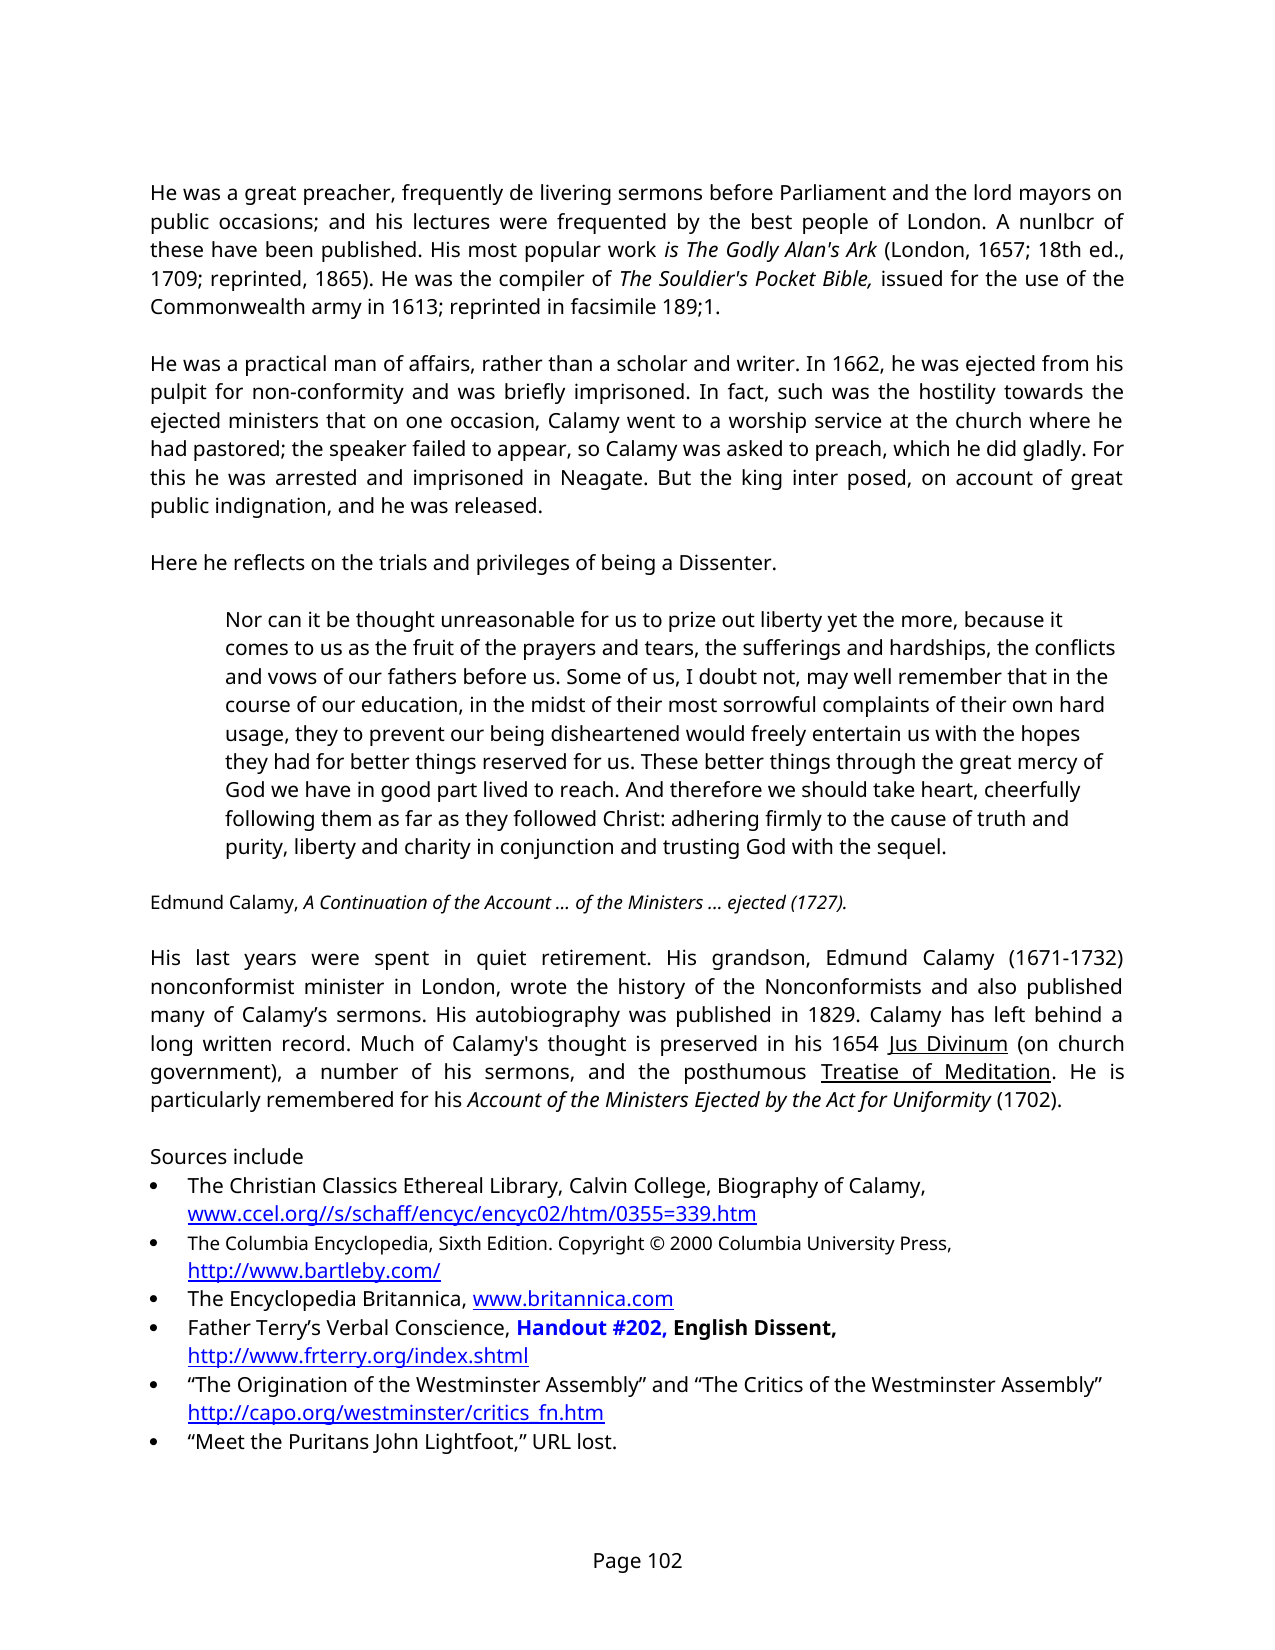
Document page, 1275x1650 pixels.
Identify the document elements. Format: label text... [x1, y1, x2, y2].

list The Christian Classics Ethereal Library, Calvin College, Biography of Calamy, www.ccel.org//s/schaff/encyc/encyc02/htm/0355=339.htm [150, 1171, 1125, 1228]
text His last years were spent in quiet retirement. His grandson, Edmund Calamy (1671-1732) nonconformist minister in London, wrote the history of the Nonconformists and also published many of Calamy’s sermons. His autobiography was published in 1829. Calamy has left behind a long written record. Much of Calamy's thought is preserved in his 1654 Jus Divinum (on church government), a number of his sermons, and the posthumous Treatise of Meditation. He is particularly remembered for his Account of the Ministers Ejected by the Act for Uniformity (1702). [150, 943, 1125, 1114]
text Edmund Calamy, A Continuation of the Account ... of the Ministers ... ejected (1727). [150, 889, 1125, 915]
list “Meet the Puritans John Lightfoot,” URL lost. [150, 1427, 1125, 1455]
text Here he reflects on the trials and privileges of being a Dissenter. [150, 548, 1125, 577]
list The Encyclopedia Britannica, www.britannica.com [150, 1284, 1125, 1313]
list Father Terry’s Verbal Conscience, Handout #202, English Dissent, http://www.frterry.org/index.shtml [150, 1313, 1125, 1370]
list “The Origination of the Westminster Assembly” and “The Critics of the Westminster Assembly” http://capo.org/westminster/critics_fn.htm [150, 1370, 1125, 1427]
list The Columbia Encyclopedia, Sixth Edition. Copyright © 2000 Columbia University Press, http://www.bartleby.com/ [150, 1228, 1125, 1284]
text Sources include [150, 1142, 1125, 1171]
text Nor can it be thought unreasonable for us to prize out liberty yet the more, because it comes to us as the fruit of the prayers and tears, the sufferings and hardships, the conflicts and vows of our fathers before us. Some of us, I doubt not, may well remember that in the course of our education, in the midst of their most sorrowful complaints of their own hard usage, they to prevent our being disheartened would freely entertain us with the hopes they had for better things reserved for us. These better things through the great mercy of God we have in good part lived to reach. And therefore we should take heart, cheerfully following them as far as they followed Christ: adhering firmly to the cause of truth and purity, liberty and charity in conjunction and trusting God with the sequel. [225, 605, 1125, 861]
text He was a practical man of affairs, rather than a scholar and writer. In 1662, he was ejected from his pulpit for non-conformity and was briefly imprisoned. In fact, such was the hostility towards the ejected ministers that on one occasion, Calamy went to a worship service at the church where he had pastored; the speaker failed to appear, so Calamy was asked to preach, which he did gladly. For this he was arrested and imprisoned in Neagate. But the king inter posed, on account of great public indignation, and he was released. [150, 349, 1125, 520]
text He was a great preacher, frequently de livering sermons before Parliament and the lord mayors on public occasions; and his lectures were frequented by the best people of London. A nunlbcr of these have been published. His most popular work is The Godly Alan's Ark (London, 1657; 18th ed., 1709; reprinted, 1865). He was the compiler of The Souldier's Pocket Bible, issued for the use of the Commonwealth army in 1613; reprinted in facsimile 189;1. [150, 178, 1125, 321]
